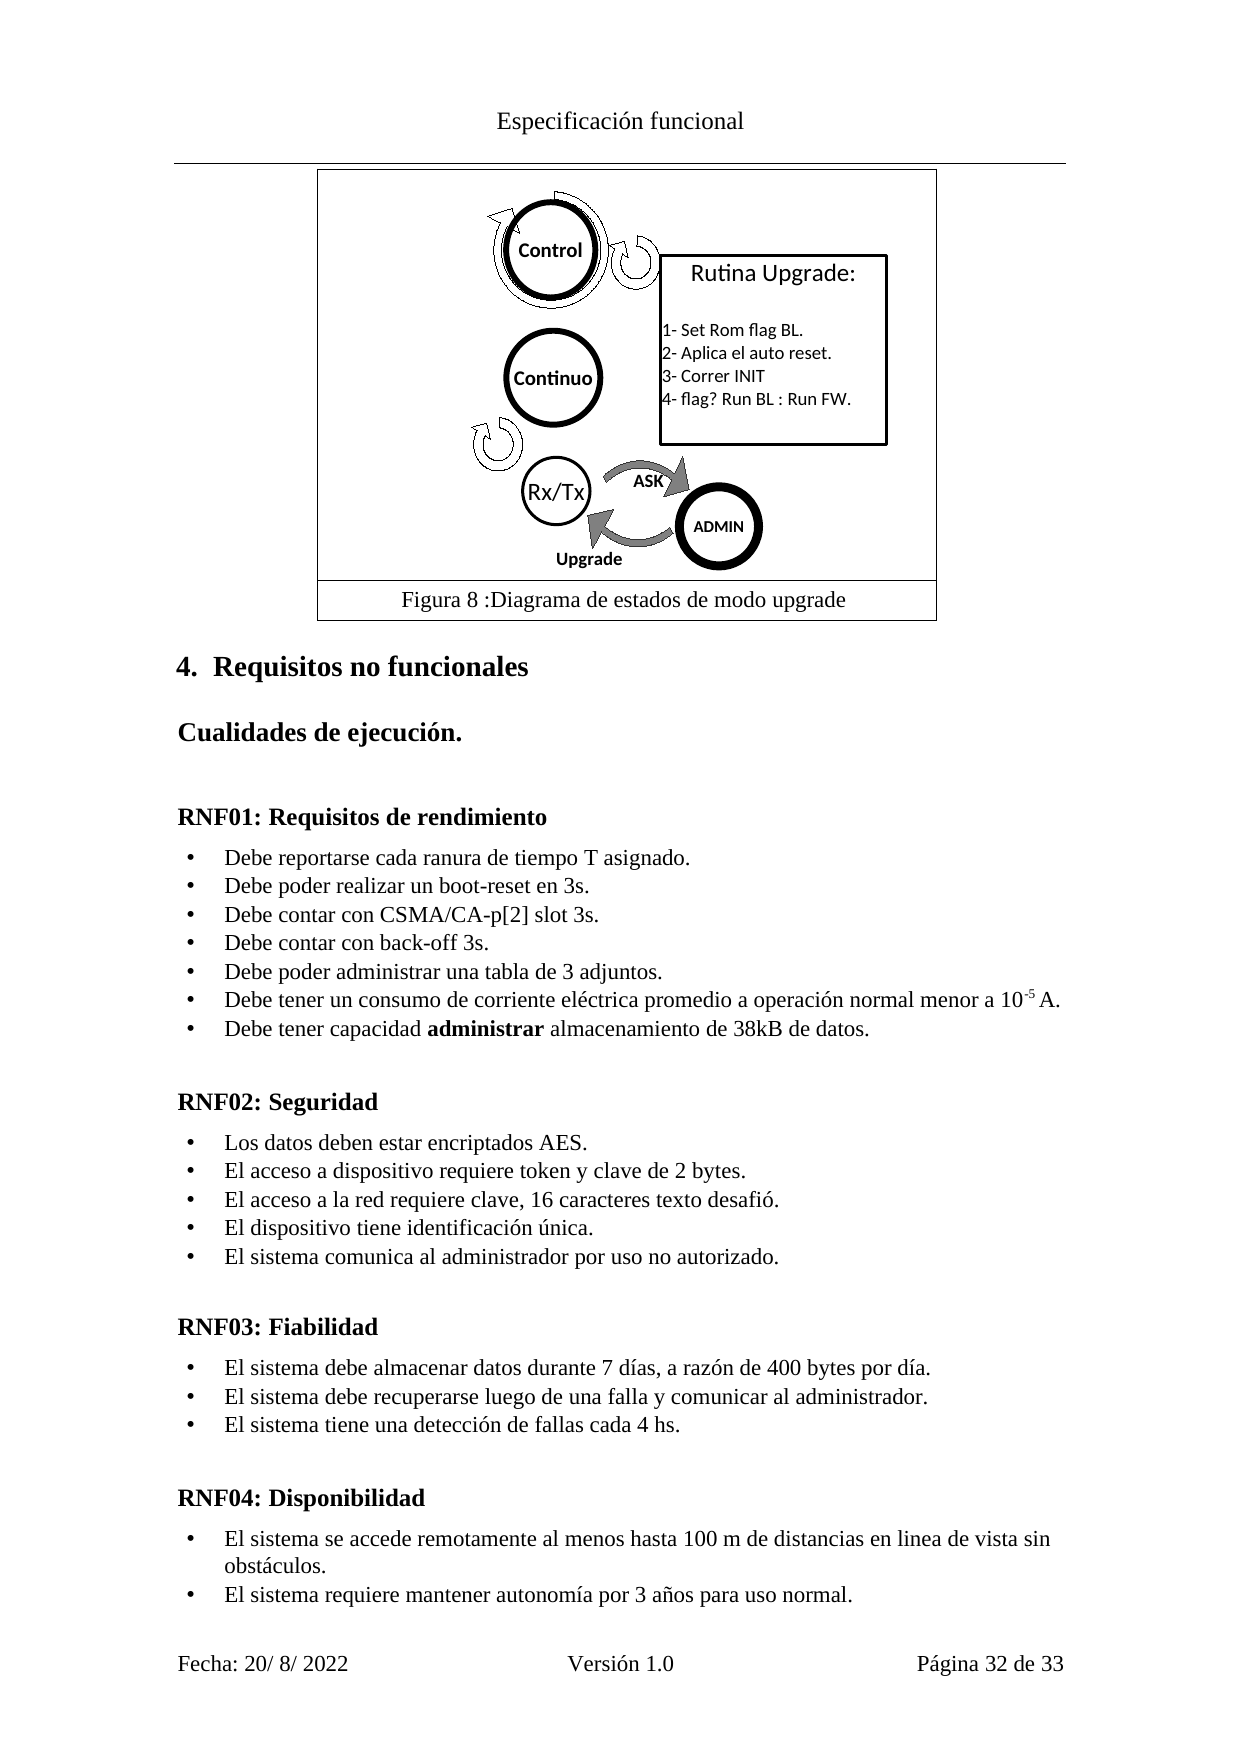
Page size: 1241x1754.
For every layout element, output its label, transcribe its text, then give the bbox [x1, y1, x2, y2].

subtitle RNF04: Disponibilidad [177, 1483, 1070, 1512]
list El sistema tiene una detección de fallas cada 4 hs. [187, 1411, 1070, 1438]
list Debe tener un consumo de corriente eléctrica promedio a operación normal menor a 10-5 A. [187, 986, 1070, 1013]
list El sistema debe recuperarse luego de una falla y comunicar al administrador. [187, 1383, 1070, 1409]
list Debe reportarse cada ranura de tiempo T asignado. [187, 844, 1070, 870]
subtitle Cualidades de ejecución. [177, 716, 1070, 747]
subtitle RNF02: Seguridad [177, 1087, 1070, 1115]
list Debe poder administrar una tabla de 3 adjuntos. [187, 958, 1070, 984]
table_header [318, 170, 936, 580]
list Debe contar con CSMA/CA-p[2] slot 3s. [187, 901, 1070, 927]
subtitle RNF01: Requisitos de rendimiento [177, 802, 1070, 830]
subtitle RNF03: Fiabilidad [177, 1312, 1070, 1341]
list El dispositivo tiene identificación única. [187, 1214, 1070, 1241]
list El sistema requiere mantener autonomía por 3 años para uso normal. [187, 1581, 1070, 1607]
list El sistema comunica al administrador por uso no autorizado. [187, 1243, 1070, 1269]
list Debe tener capacidad administrar almacenamiento de 38kB de datos. [187, 1015, 1070, 1041]
table_cell Figura 8 :Diagrama de estados de modo upgrade [318, 581, 936, 620]
list El acceso a la red requiere clave, 16 caracteres texto desafió. [187, 1186, 1070, 1212]
list Debe poder realizar un boot-reset en 3s. [187, 872, 1070, 899]
list El acceso a dispositivo requiere token y clave de 2 bytes. [187, 1157, 1070, 1184]
list El sistema se accede remotamente al menos hasta 100 m de distancias en linea de vista sin obstáculos. [187, 1525, 1070, 1578]
list Debe contar con back-off 3s. [187, 929, 1070, 956]
list Los datos deben estar encriptados AES. [187, 1129, 1070, 1155]
list El sistema debe almacenar datos durante 7 días, a razón de 400 bytes por día. [187, 1354, 1070, 1381]
subtitle Requisitos no funcionales [176, 649, 1070, 683]
